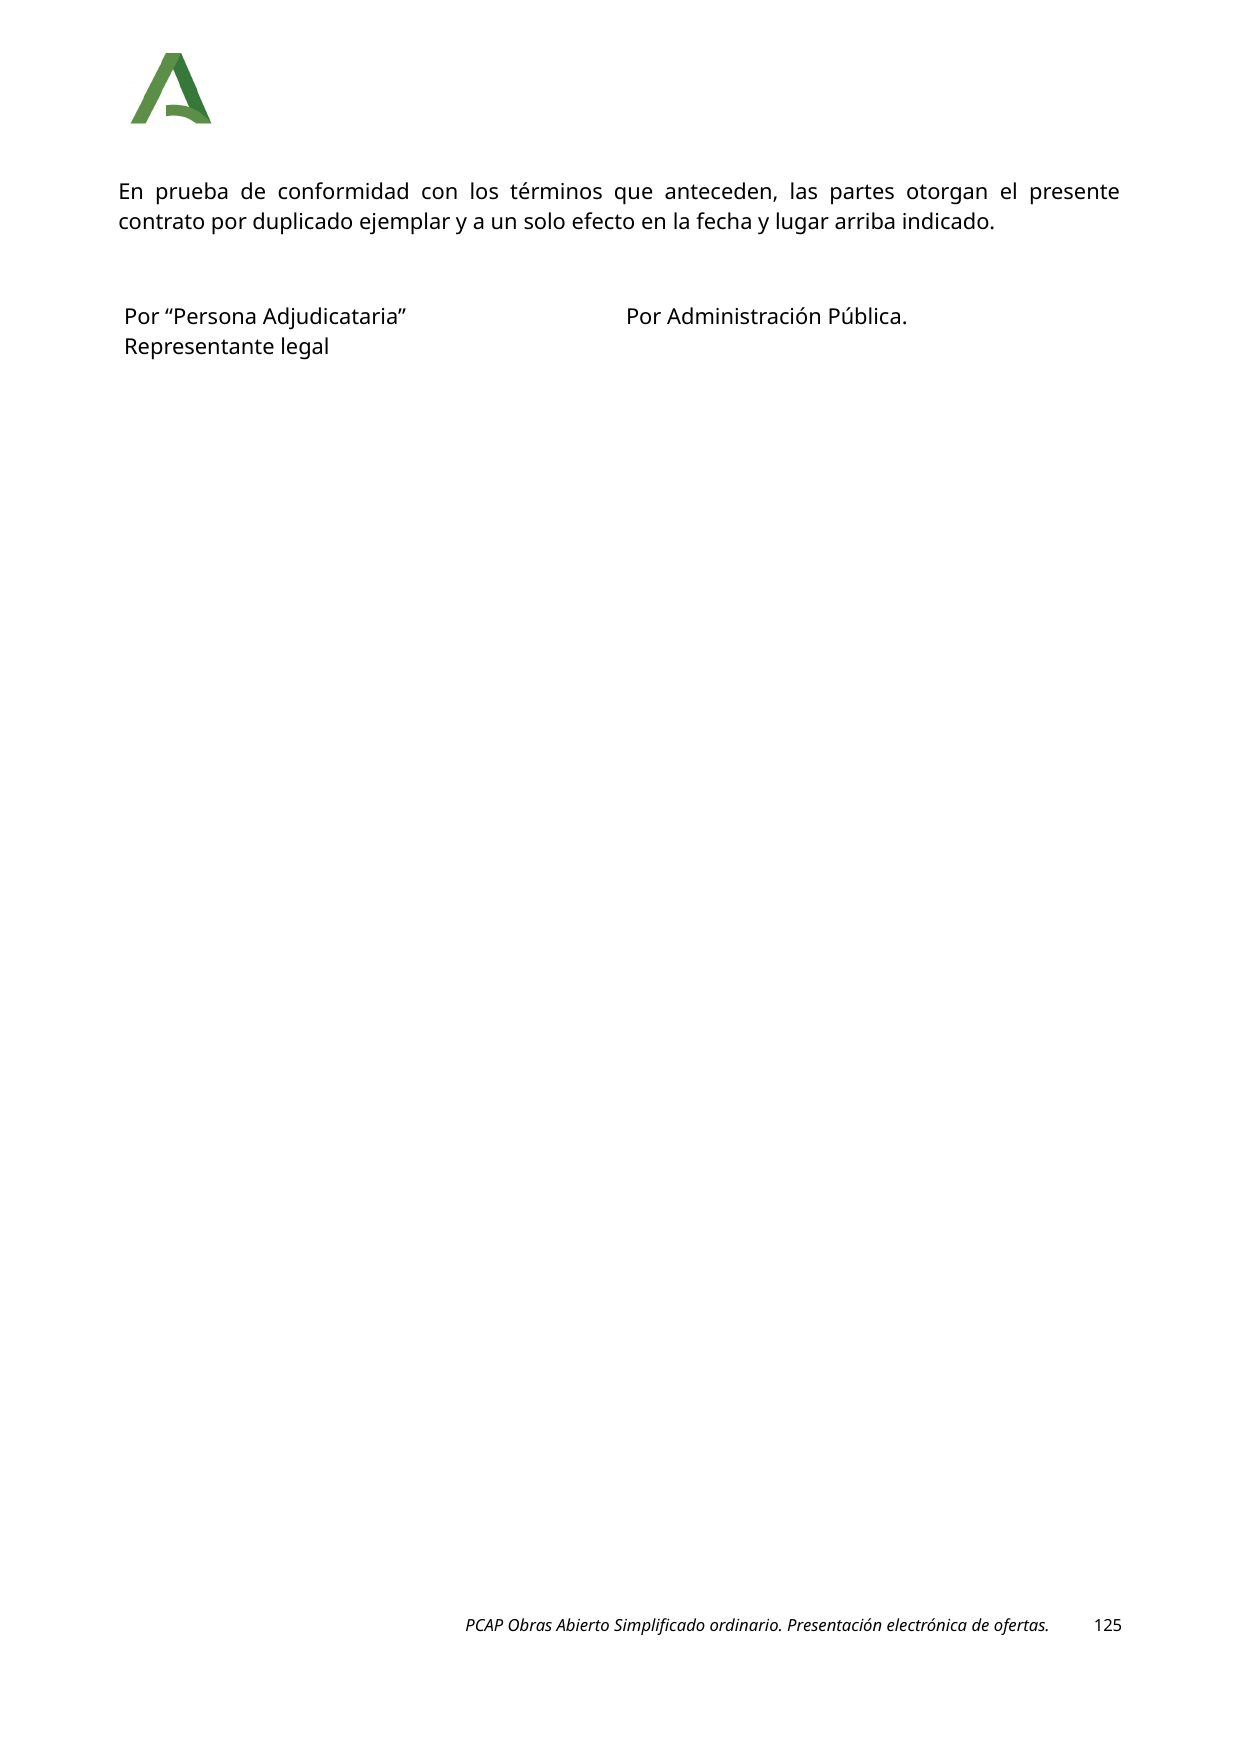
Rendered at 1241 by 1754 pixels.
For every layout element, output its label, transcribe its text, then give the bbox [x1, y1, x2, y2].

text En prueba de conformidad con los términos que anteceden, las partes otorgan el presente contrato por duplicado ejemplar y a un solo efecto en la fecha y lugar arriba indicado. [118, 176, 1122, 236]
table_header Por “Persona Adjudicataria” Representante legal [118, 296, 620, 367]
picture [127, 48, 216, 128]
table_header Por Administración Pública. [620, 296, 1122, 367]
